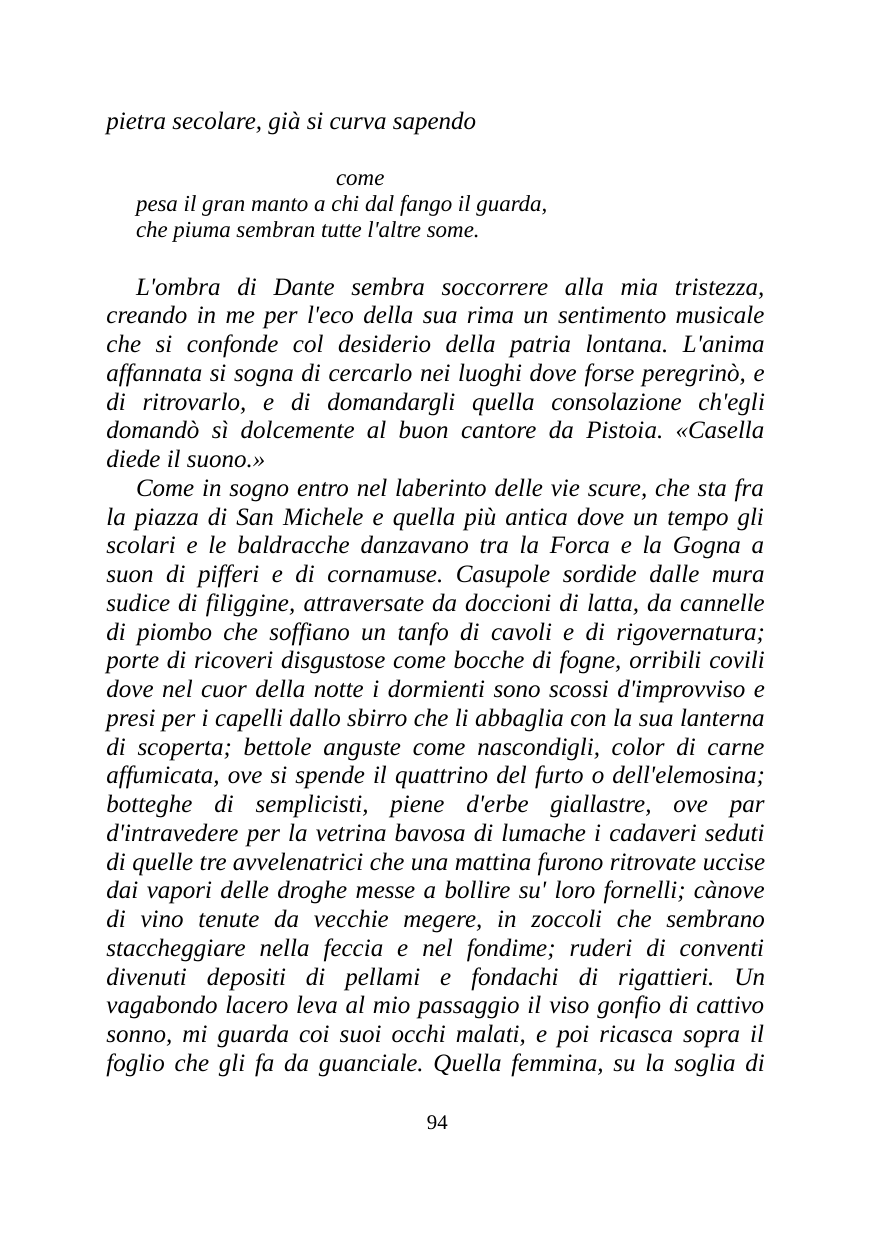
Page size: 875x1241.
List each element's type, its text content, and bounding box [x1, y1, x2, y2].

text Come in sogno entro nel laberinto delle vie scure, che sta fra la piazza di San Michele e quella più antica dove un tempo gli scolari e le baldracche danzavano tra la Forca e la Gogna a suon di pifferi e di cornamuse. Casupole sordide dalle mura sudice di filiggine, attraversate da doccioni di latta, da cannelle di piombo che soffiano un tanfo di cavoli e di rigovernatura; porte di ricoveri disgustose come bocche di fogne, orribili covili dove nel cuor della notte i dormienti sono scossi d'improvviso e presi per i capelli dallo sbirro che li abbaglia con la sua lanterna di scoperta; bettole anguste come nascondigli, color di carne affumicata, ove si spende il quattrino del furto o dell'elemosina; botteghe di semplicisti, piene d'erbe giallastre, ove par d'intravedere per la vetrina bavosa di lumache i cadaveri seduti di quelle tre avvelenatrici che una mattina furono ritrovate uccise dai vapori delle droghe messe a bollire su' loro fornelli; cànove di vino tenute da vecchie megere, in zoccoli che sembrano staccheggiare nella feccia e nel fondime; ruderi di conventi divenuti depositi di pellami e fondachi di rigattieri. Un vagabondo lacero leva al mio passaggio il viso gonfio di cattivo sonno, mi guarda coi suoi occhi malati, e poi ricasca sopra il foglio che gli fa da guanciale. Quella femmina, su la soglia di [106, 473, 768, 1077]
text L'ombra di Dante sembra soccorrere alla mia tristezza, creando in me per l'eco della sua rima un sentimento musicale che si confonde col desiderio della patria lontana. L'anima affannata si sogna di cercarlo nei luoghi dove forse peregrinò, e di ritrovarlo, e di domandargli quella consolazione ch'egli domandò sì dolcemente al buon cantore da Pistoia. «Casella diede il suono.» [106, 272, 768, 473]
text pesa il gran manto a chi dal fango il guarda, [106, 190, 768, 216]
text che piuma sembran tutte l'altre some. [106, 216, 768, 243]
text come [106, 164, 768, 190]
text pietra secolare, già si curva sapendo [106, 106, 768, 135]
